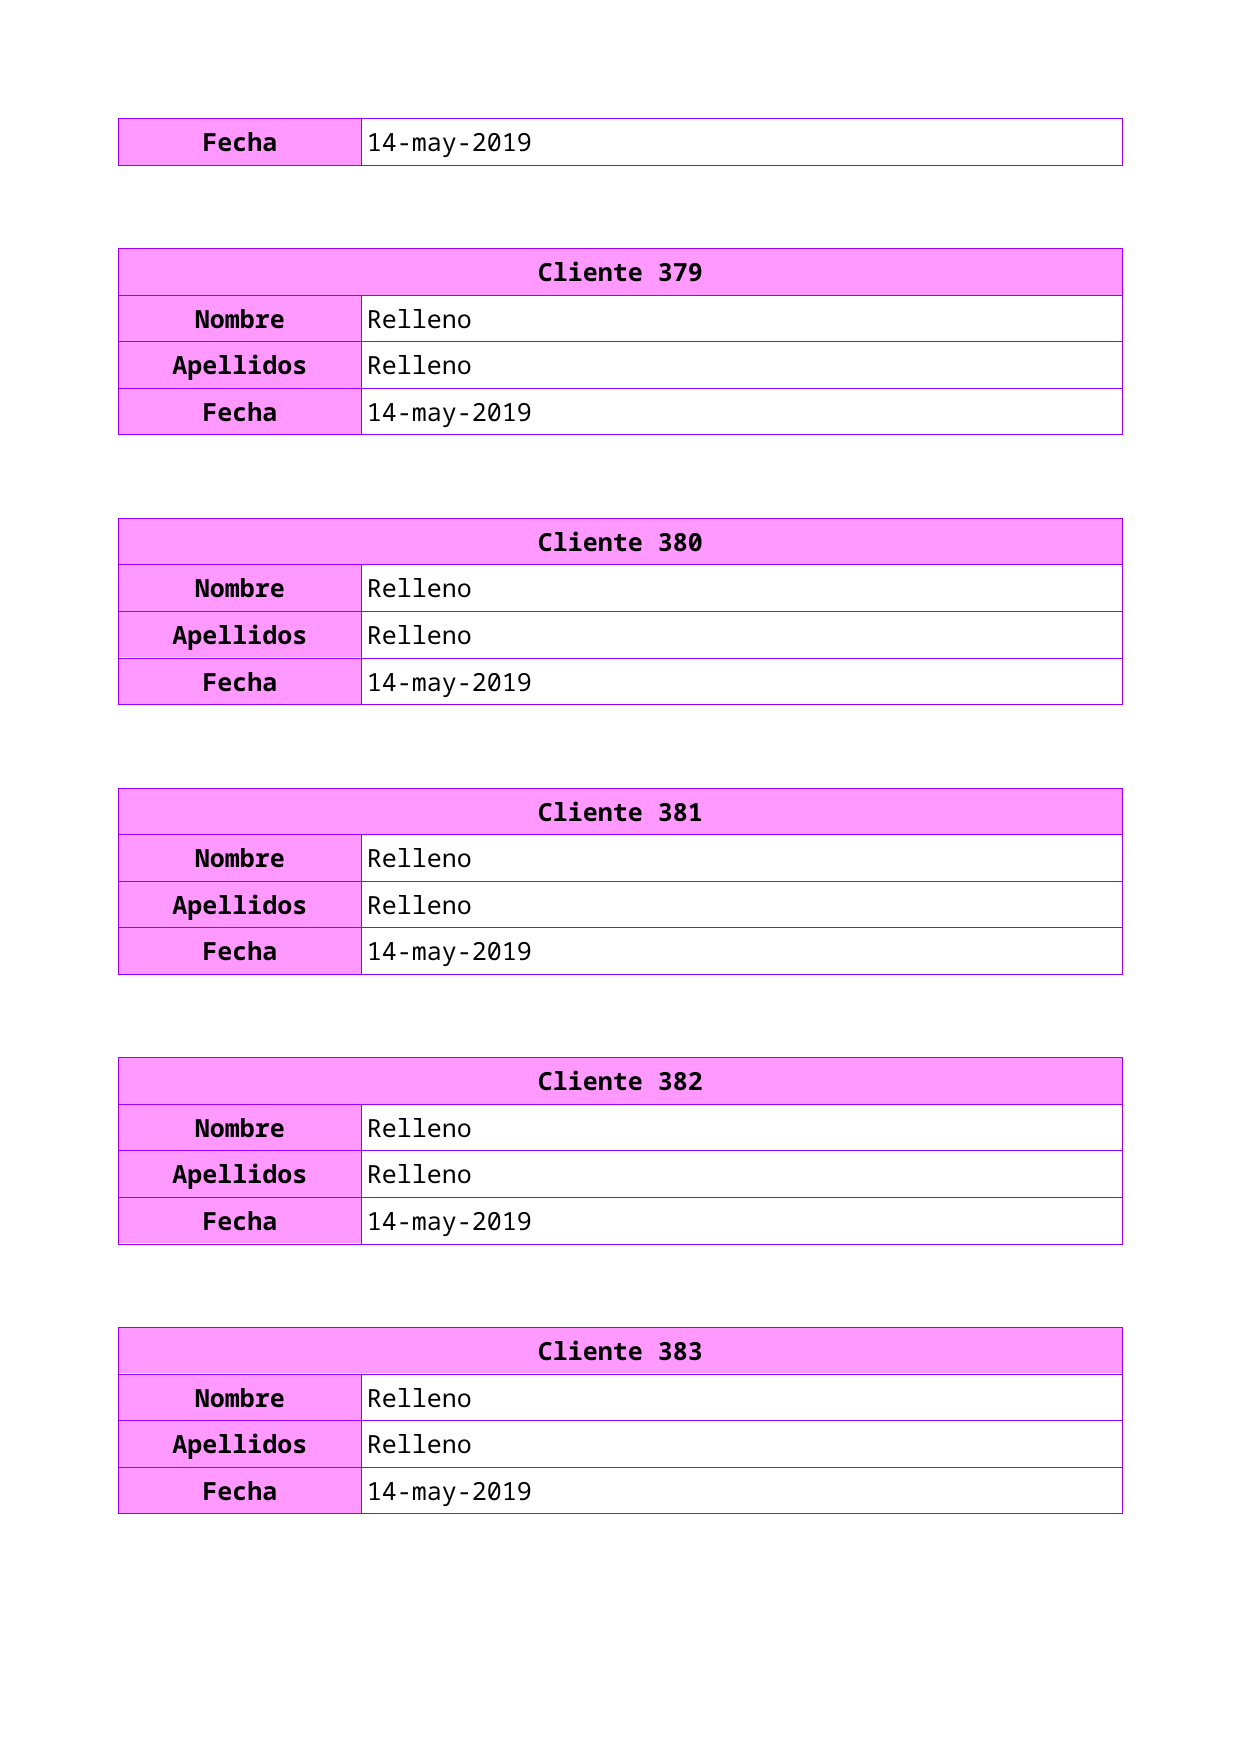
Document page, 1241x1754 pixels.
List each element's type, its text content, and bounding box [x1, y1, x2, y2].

table_cell 14-may-2019 [362, 119, 1122, 165]
table_header Cliente 379 [119, 249, 1122, 295]
table_cell Nombre [119, 565, 361, 611]
table_cell 14-may-2019 [362, 659, 1122, 704]
table_cell Relleno [362, 1421, 1122, 1467]
table_cell Relleno [362, 342, 1122, 388]
table_header Cliente 383 [119, 1328, 1122, 1373]
table_cell Relleno [362, 835, 1122, 881]
table_cell Relleno [362, 1105, 1122, 1150]
table_cell Fecha [119, 1468, 361, 1513]
table_cell Relleno [362, 296, 1122, 341]
table_cell Fecha [119, 389, 361, 434]
table_cell Relleno [362, 1375, 1122, 1420]
table_cell 14-may-2019 [362, 389, 1122, 434]
table_cell Fecha [119, 659, 361, 704]
table_header Cliente 380 [119, 519, 1122, 564]
table_cell 14-may-2019 [362, 1198, 1122, 1243]
table_cell Relleno [362, 882, 1122, 927]
table_cell Apellidos [119, 342, 361, 388]
table_cell 14-may-2019 [362, 1468, 1122, 1513]
table_cell Fecha [119, 1198, 361, 1243]
table_header Cliente 381 [119, 789, 1122, 834]
table_cell Fecha [119, 928, 361, 974]
table_header Cliente 382 [119, 1058, 1122, 1104]
table_cell Apellidos [119, 1421, 361, 1467]
table_cell Apellidos [119, 1151, 361, 1197]
table_cell Nombre [119, 1105, 361, 1150]
table_cell Relleno [362, 1151, 1122, 1197]
table_cell Apellidos [119, 882, 361, 927]
table_cell Apellidos [119, 612, 361, 657]
table_cell Relleno [362, 612, 1122, 657]
table_cell Nombre [119, 1375, 361, 1420]
table_cell Nombre [119, 835, 361, 881]
table_cell 14-may-2019 [362, 928, 1122, 974]
table_cell Nombre [119, 296, 361, 341]
table_cell Relleno [362, 565, 1122, 611]
table_cell Fecha [119, 119, 361, 165]
